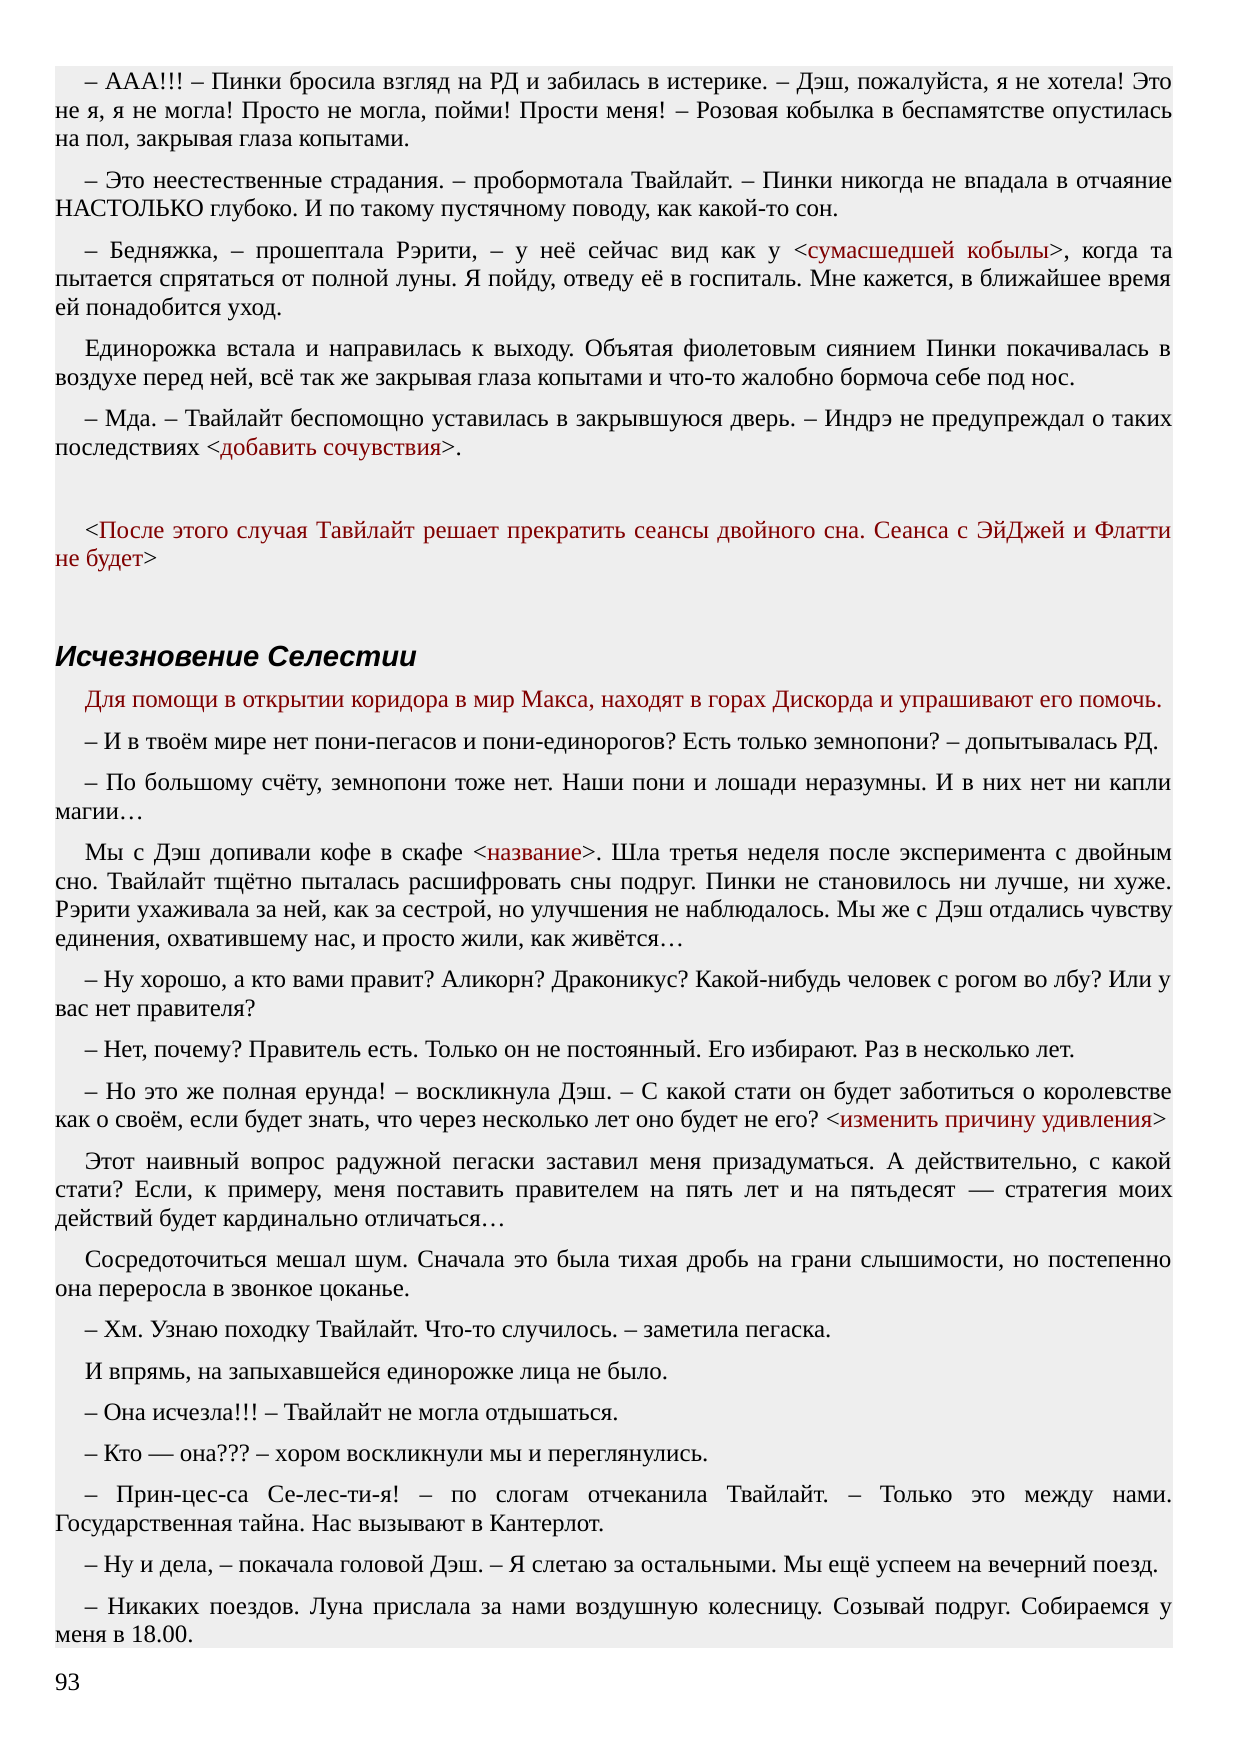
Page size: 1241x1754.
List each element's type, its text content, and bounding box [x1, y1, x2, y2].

text – Мда. – Твайлайт беспомощно уставилась в закрывшуюся дверь. – Индрэ не предупреждал о таких последствиях <добавить сочувствия>. [55, 403, 1173, 461]
text Для помощи в открытии коридора в мир Макса, находят в горах Дискорда и упрашивают его помочь. [55, 684, 1173, 713]
text – Кто — она??? – хором воскликнули мы и переглянулись. [55, 1438, 1173, 1467]
text – По большому счёту, земнопони тоже нет. Наши пони и лошади неразумны. И в них нет ни капли магии… [55, 767, 1173, 824]
text – Никаких поездов. Луна прислала за нами воздушную колесницу. Созывай подруг. Собираемся у меня в 18.00. [55, 1591, 1173, 1648]
text – Бедняжка, – прошептала Рэрити, – у неё сейчас вид как у <сумасшедшей кобылы>, когда та пытается спрятаться от полной луны. Я пойду, отведу её в госпиталь. Мне кажется, в ближайшее время ей понадобится уход. [55, 235, 1173, 321]
text – ААА!!! – Пинки бросила взгляд на РД и забилась в истерике. – Дэш, пожалуйста, я не хотела! Это не я, я не могла! Просто не могла, пойми! Прости меня! – Розовая кобылка в беспамятстве опустилась на пол, закрывая глаза копытами. [55, 66, 1173, 152]
text Этот наивный вопрос радужной пегаски заставил меня призадуматься. А действительно, с какой стати? Если, к примеру, меня поставить правителем на пять лет и на пятьдесят — стратегия моих действий будет кардинально отличаться… [55, 1146, 1173, 1232]
text Единорожка встала и направилась к выходу. Объятая фиолетовым сиянием Пинки покачивалась в воздухе перед ней, всё так же закрывая глаза копытами и что-то жалобно бормоча себе под нос. [55, 333, 1173, 391]
text – Это неестественные страдания. – пробормотала Твайлайт. – Пинки никогда не впадала в отчаяние НАСТОЛЬКО глубоко. И по такому пустячному поводу, как какой-то сон. [55, 165, 1173, 222]
text <После этого случая Тавйлайт решает прекратить сеансы двойного сна. Сеанса с ЭйДжей и Флатти не будет> [55, 515, 1173, 572]
text И впрямь, на запыхавшейся единорожке лица не было. [55, 1356, 1173, 1384]
text – Ну и дела, – покачала головой Дэш. – Я слетаю за остальными. Мы ещё успеем на вечерний поезд. [55, 1549, 1173, 1578]
text – Прин-цес-са Се-лес-ти-я! – по слогам отчеканила Твайлайт. – Только это между нами. Государственная тайна. Нас вызывают в Кантерлот. [55, 1479, 1173, 1537]
text – Хм. Узнаю походку Твайлайт. Что-то случилось. – заметила пегаска. [55, 1314, 1173, 1343]
text – Ну хорошо, а кто вами правит? Аликорн? Драконикус? Какой-нибудь человек с рогом во лбу? Или у вас нет правителя? [55, 964, 1173, 1022]
text – И в твоём мире нет пони-пегасов и пони-единорогов? Есть только земнопони? – допытывалась РД. [55, 726, 1173, 754]
text Сосредоточиться мешал шум. Сначала это была тихая дробь на грани слышимости, но постепенно она переросла в звонкое цоканье. [55, 1244, 1173, 1302]
text – Она исчезла!!! – Твайлайт не могла отдышаться. [55, 1397, 1173, 1426]
text – Но это же полная ерунда! – воскликнула Дэш. – С какой стати он будет заботиться о королевстве как о своём, если будет знать, что через несколько лет оно будет не его? <изменить причину удивления> [55, 1076, 1173, 1133]
text – Нет, почему? Правитель есть. Только он не постоянный. Его избирают. Раз в несколько лет. [55, 1034, 1173, 1063]
subtitle Исчезновение Селестии [55, 638, 1173, 672]
text Мы с Дэш допивали кофе в cкафе <название>. Шла третья неделя после эксперимента с двойным сно. Твайлайт тщётно пыталась расшифровать сны подруг. Пинки не становилось ни лучше, ни хуже. Рэрити ухаживала за ней, как за сестрой, но улучшения не наблюдалось. Мы же с Дэш отдались чувству единения, охватившему нас, и просто жили, как живётся… [55, 837, 1173, 952]
